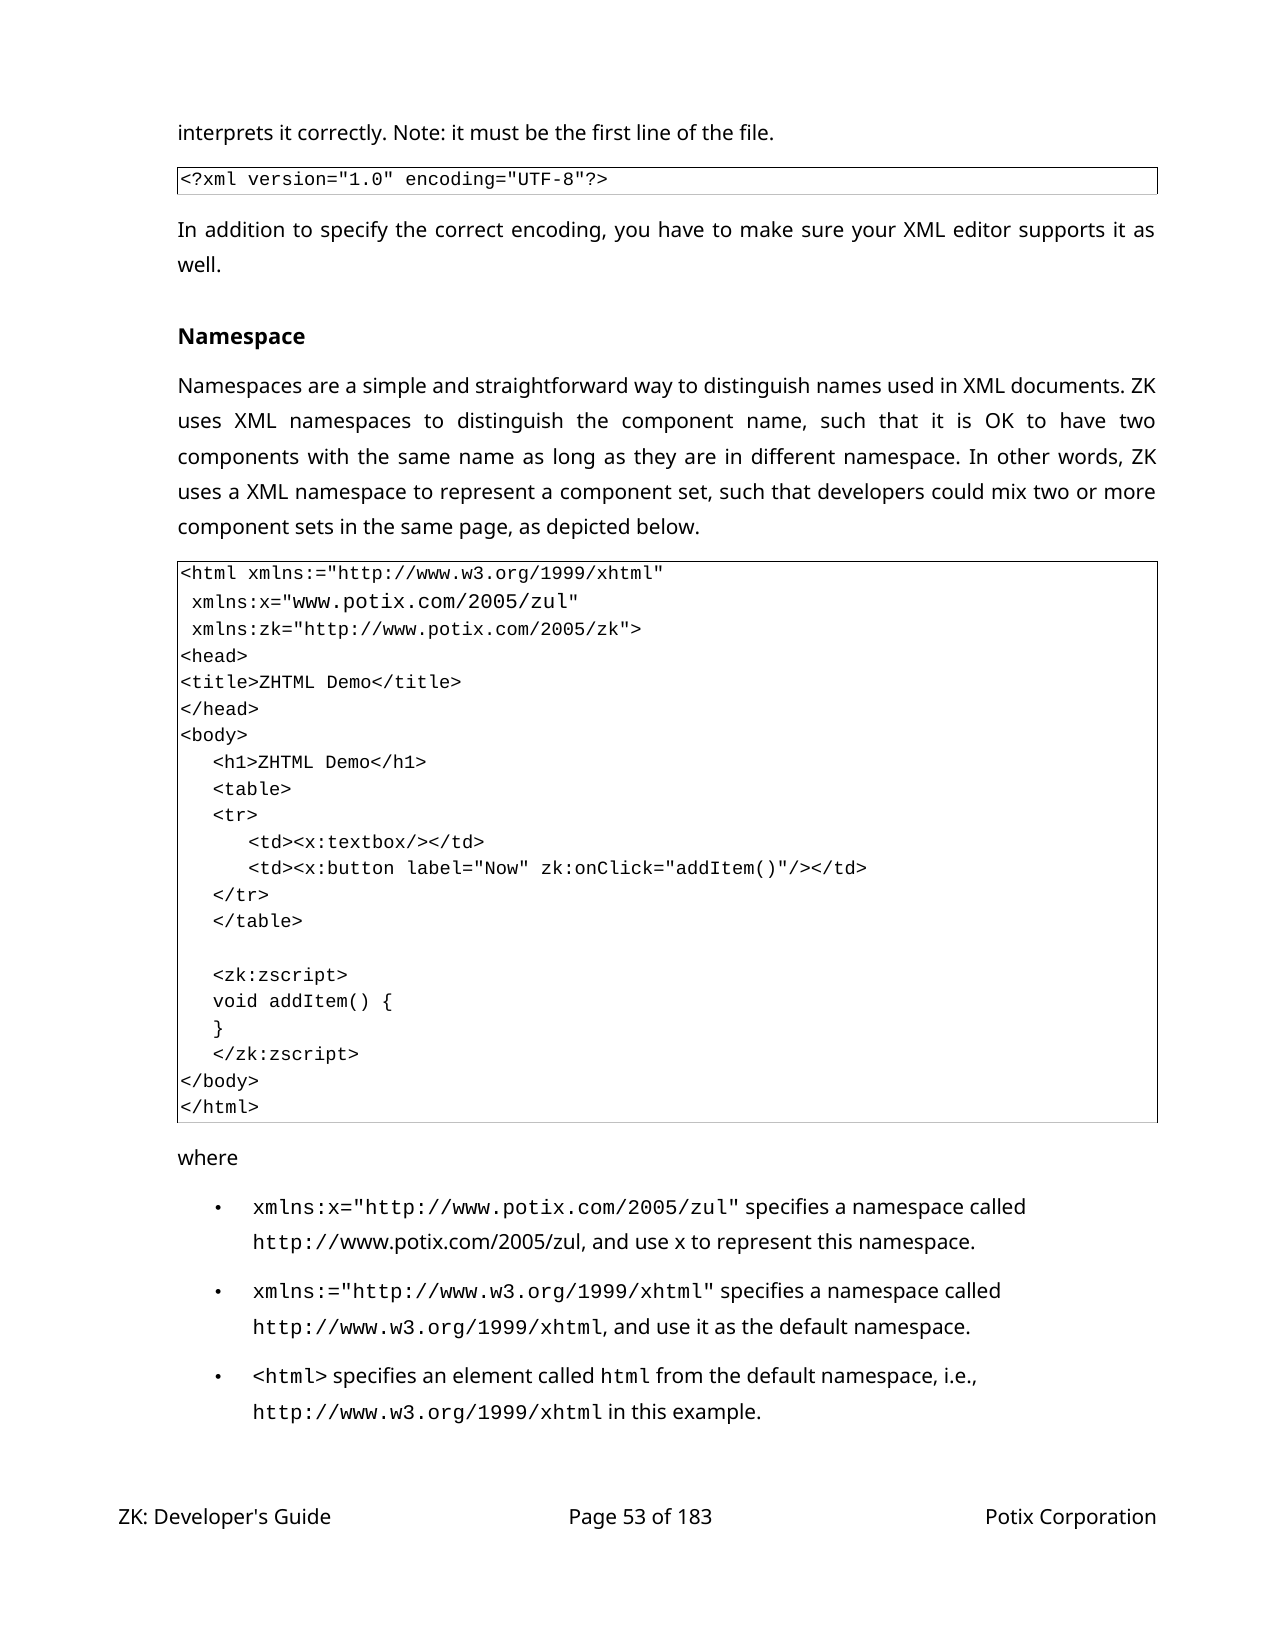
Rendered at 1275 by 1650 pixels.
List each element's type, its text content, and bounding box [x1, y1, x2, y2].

text Namespaces are a simple and straightforward way to distinguish names used in XML documents. ZK uses XML namespaces to distinguish the component name, such that it is OK to have two components with the same name as long as they are in different namespace. In other words, ZK uses a XML namespace to represent a component set, such that developers could mix two or more component sets in the same page, as depicted below. [177, 371, 1157, 541]
text where [177, 1143, 1157, 1171]
list xmlns:x="http://www.potix.com/2005/zul" specifies a namespace called http://www.potix.com/2005/zul, and use x to represent this namespace. [215, 1192, 1157, 1256]
list <html> specifies an element called html from the default namespace, i.e., http://www.w3.org/1999/xhtml in this example. [215, 1361, 1157, 1425]
text <html xmlns:="http://www.w3.org/1999/xhtml" xmlns:x="www.potix.com/2005/zul" xmlns:zk="http://www.potix.com/2005/zk"> <head> <title>ZHTML Demo</title> </head> <body> <h1>ZHTML Demo</h1> <table> <tr> <td><x:textbox/></td> <td><x:button label="Now" zk:onClick="addItem()"/></td> </tr> </table> <zk:zscript> void addItem() { } </zk:zscript> </body> </html> [178, 562, 1157, 1122]
text interprets it correctly. Note: it must be the first line of the file. [177, 118, 1157, 146]
text In addition to specify the correct encoding, you have to make sure your XML editor supports it as well. [177, 215, 1157, 278]
subtitle Namespace [177, 321, 1157, 351]
text <?xml version="1.0" encoding="UTF-8"?> [178, 168, 1157, 194]
list xmlns:="http://www.w3.org/1999/xhtml" specifies a namespace called http://www.w3.org/1999/xhtml, and use it as the default namespace. [215, 1277, 1157, 1341]
